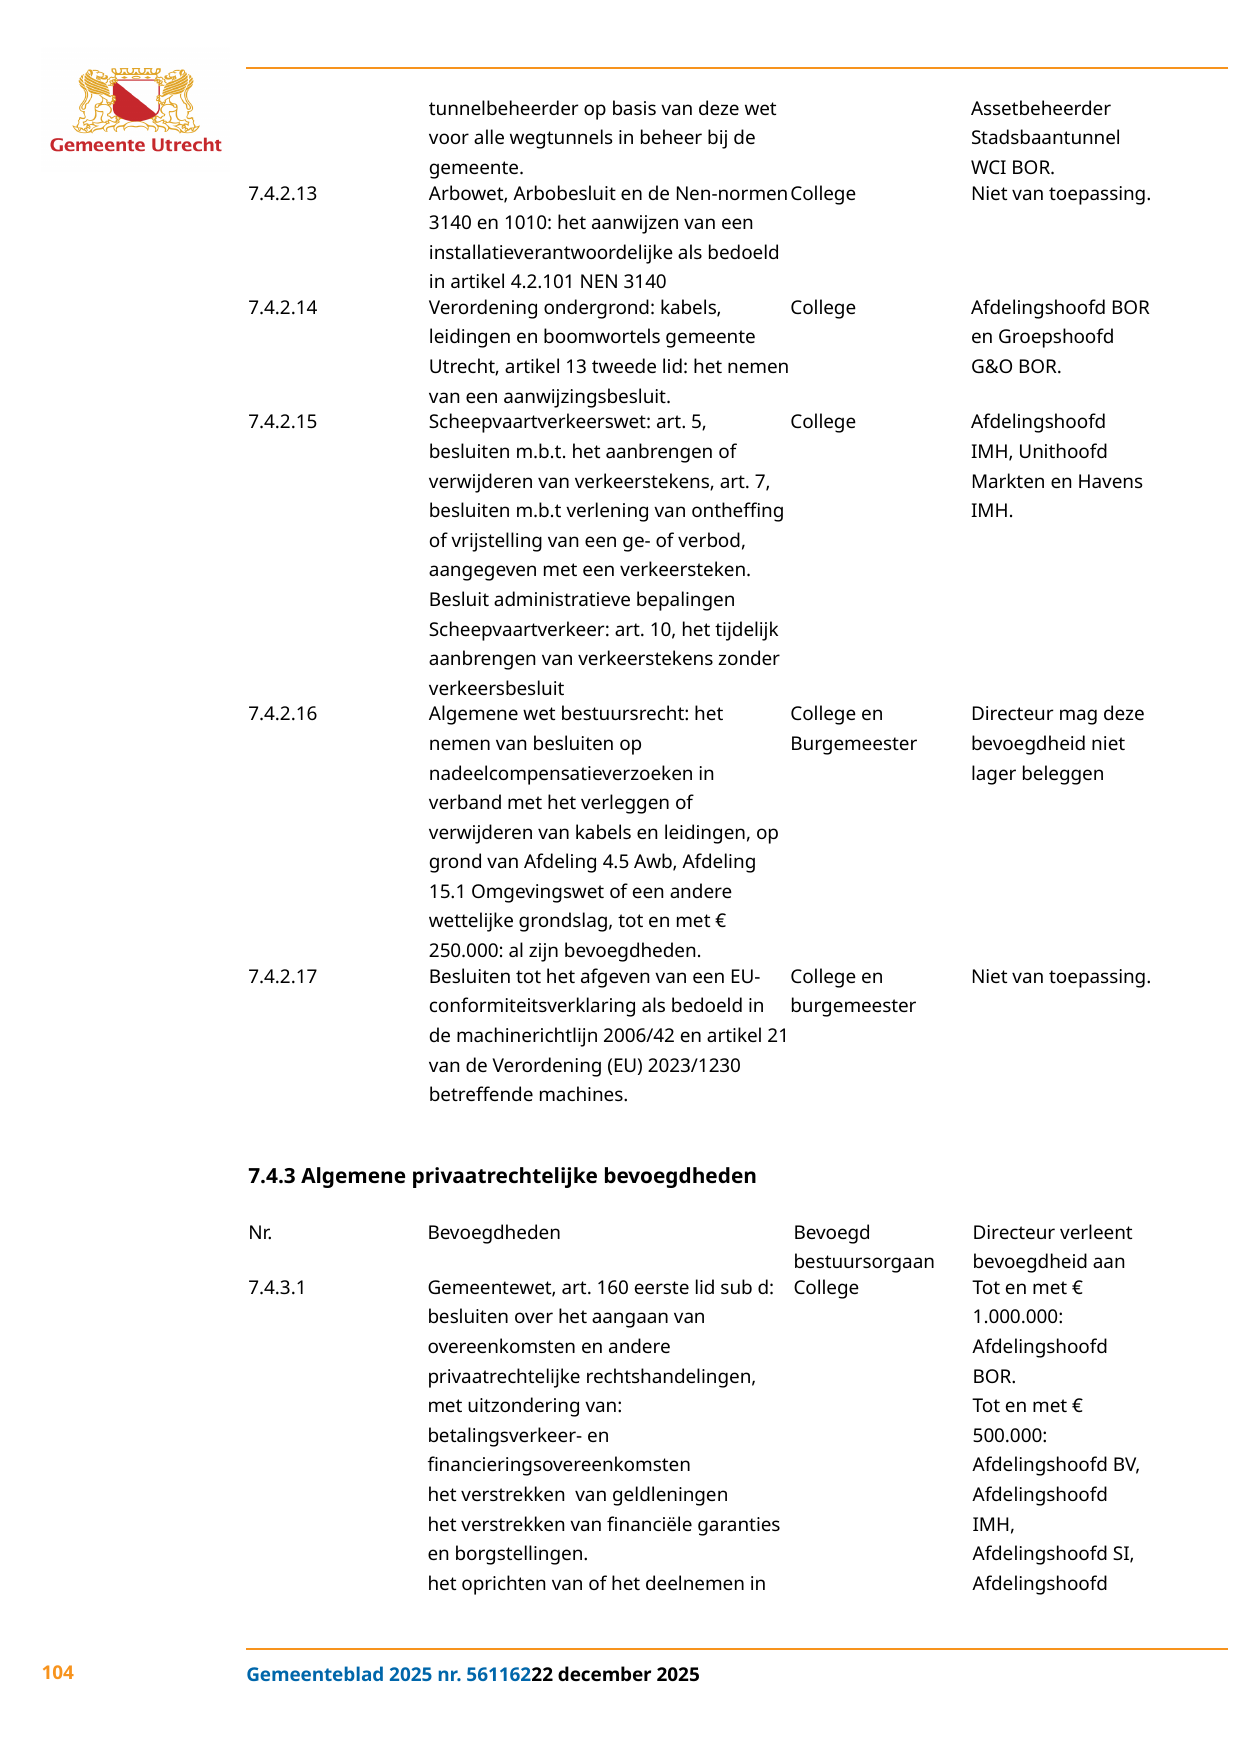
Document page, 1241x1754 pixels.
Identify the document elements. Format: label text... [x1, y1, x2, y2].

text 7.4.3 Algemene privaatrechtelijke bevoegdheden [248, 1161, 1152, 1189]
table_cell Algemene wet bestuursrecht: het nemen van besluiten op nadeelcompensatieverzoeken in verband met het verleggen of verwijderen van kabels en leidingen, op grond van Afdeling 4.5 Awb, Afdeling 15.1 Omgevingswet of een andere wettelijke grondslag, tot en met € 250.000: al zijn bevoegdheden. [429, 701, 790, 963]
table_cell College en burgemeester [790, 963, 971, 1107]
table_cell 7.4.2.13 [248, 180, 429, 294]
table_cell 7.4.2.14 [248, 294, 429, 409]
picture [41, 47, 231, 172]
table_cell College [790, 294, 971, 409]
table_cell 7.4.3.1 [248, 1274, 427, 1596]
table_cell Afdelingshoofd IMH, Unithoofd Markten en Havens IMH. [971, 409, 1152, 701]
table_header Bevoegdheden [427, 1219, 793, 1274]
table_cell Assetbeheerder Stadsbaantunnel WCI BOR. [971, 95, 1152, 180]
table_cell Niet van toepassing. [971, 963, 1152, 1107]
table_cell Afdelingshoofd BOR en Groepshoofd G&O BOR. [971, 294, 1152, 409]
table_cell Gemeentewet, art. 160 eerste lid sub d: besluiten over het aangaan van overeenkomsten en andere privaatrechtelijke rechtshandelingen, met uitzondering van: betalingsverkeer- en financieringsovereenkomsten het verstrekken van geldleningen het verstrekken van financiële garanties en borgstellingen. het oprichten van of het deelnemen in [427, 1274, 793, 1596]
table_cell 7.4.2.15 [248, 409, 429, 701]
table_cell Directeur mag deze bevoegdheid niet lager beleggen [971, 701, 1152, 963]
table_header Bevoegd bestuursorgaan [793, 1219, 972, 1274]
table_cell 7.4.2.17 [248, 963, 429, 1107]
table_cell [248, 95, 429, 180]
table_cell [790, 95, 971, 180]
table_cell College [793, 1274, 972, 1596]
table_cell Tot en met € 1.000.000: Afdelingshoofd BOR. Tot en met € 500.000: Afdelingshoofd BV, Afdelingshoofd IMH, Afdelingshoofd SI, Afdelingshoofd [973, 1274, 1152, 1596]
table_header Directeur verleent bevoegdheid aan [973, 1219, 1152, 1274]
table_cell Verordening ondergrond: kabels, leidingen en boomwortels gemeente Utrecht, artikel 13 tweede lid: het nemen van een aanwijzingsbesluit. [429, 294, 790, 409]
table_cell Besluiten tot het afgeven van een EU-conformiteitsverklaring als bedoeld in de machinerichtlijn 2006/42 en artikel 21 van de Verordening (EU) 2023/1230 betreffende machines. [429, 963, 790, 1107]
table_cell Niet van toepassing. [971, 180, 1152, 294]
table_cell tunnelbeheerder op basis van deze wet voor alle wegtunnels in beheer bij de gemeente. [429, 95, 790, 180]
table_cell Scheepvaartverkeerswet: art. 5, besluiten m.b.t. het aanbrengen of verwijderen van verkeerstekens, art. 7, besluiten m.b.t verlening van ontheffing of vrijstelling van een ge- of verbod, aangegeven met een verkeersteken. Besluit administratieve bepalingen Scheepvaartverkeer: art. 10, het tijdelijk aanbrengen van verkeerstekens zonder verkeersbesluit [429, 409, 790, 701]
table_cell 7.4.2.16 [248, 701, 429, 963]
table_cell College en Burgemeester [790, 701, 971, 963]
table_cell College [790, 180, 971, 294]
table_header Nr. [248, 1219, 427, 1274]
table_cell College [790, 409, 971, 701]
table_cell Arbowet, Arbobesluit en de Nen-normen 3140 en 1010: het aanwijzen van een installatieverantwoordelijke als bedoeld in artikel 4.2.101 NEN 3140 [429, 180, 790, 294]
